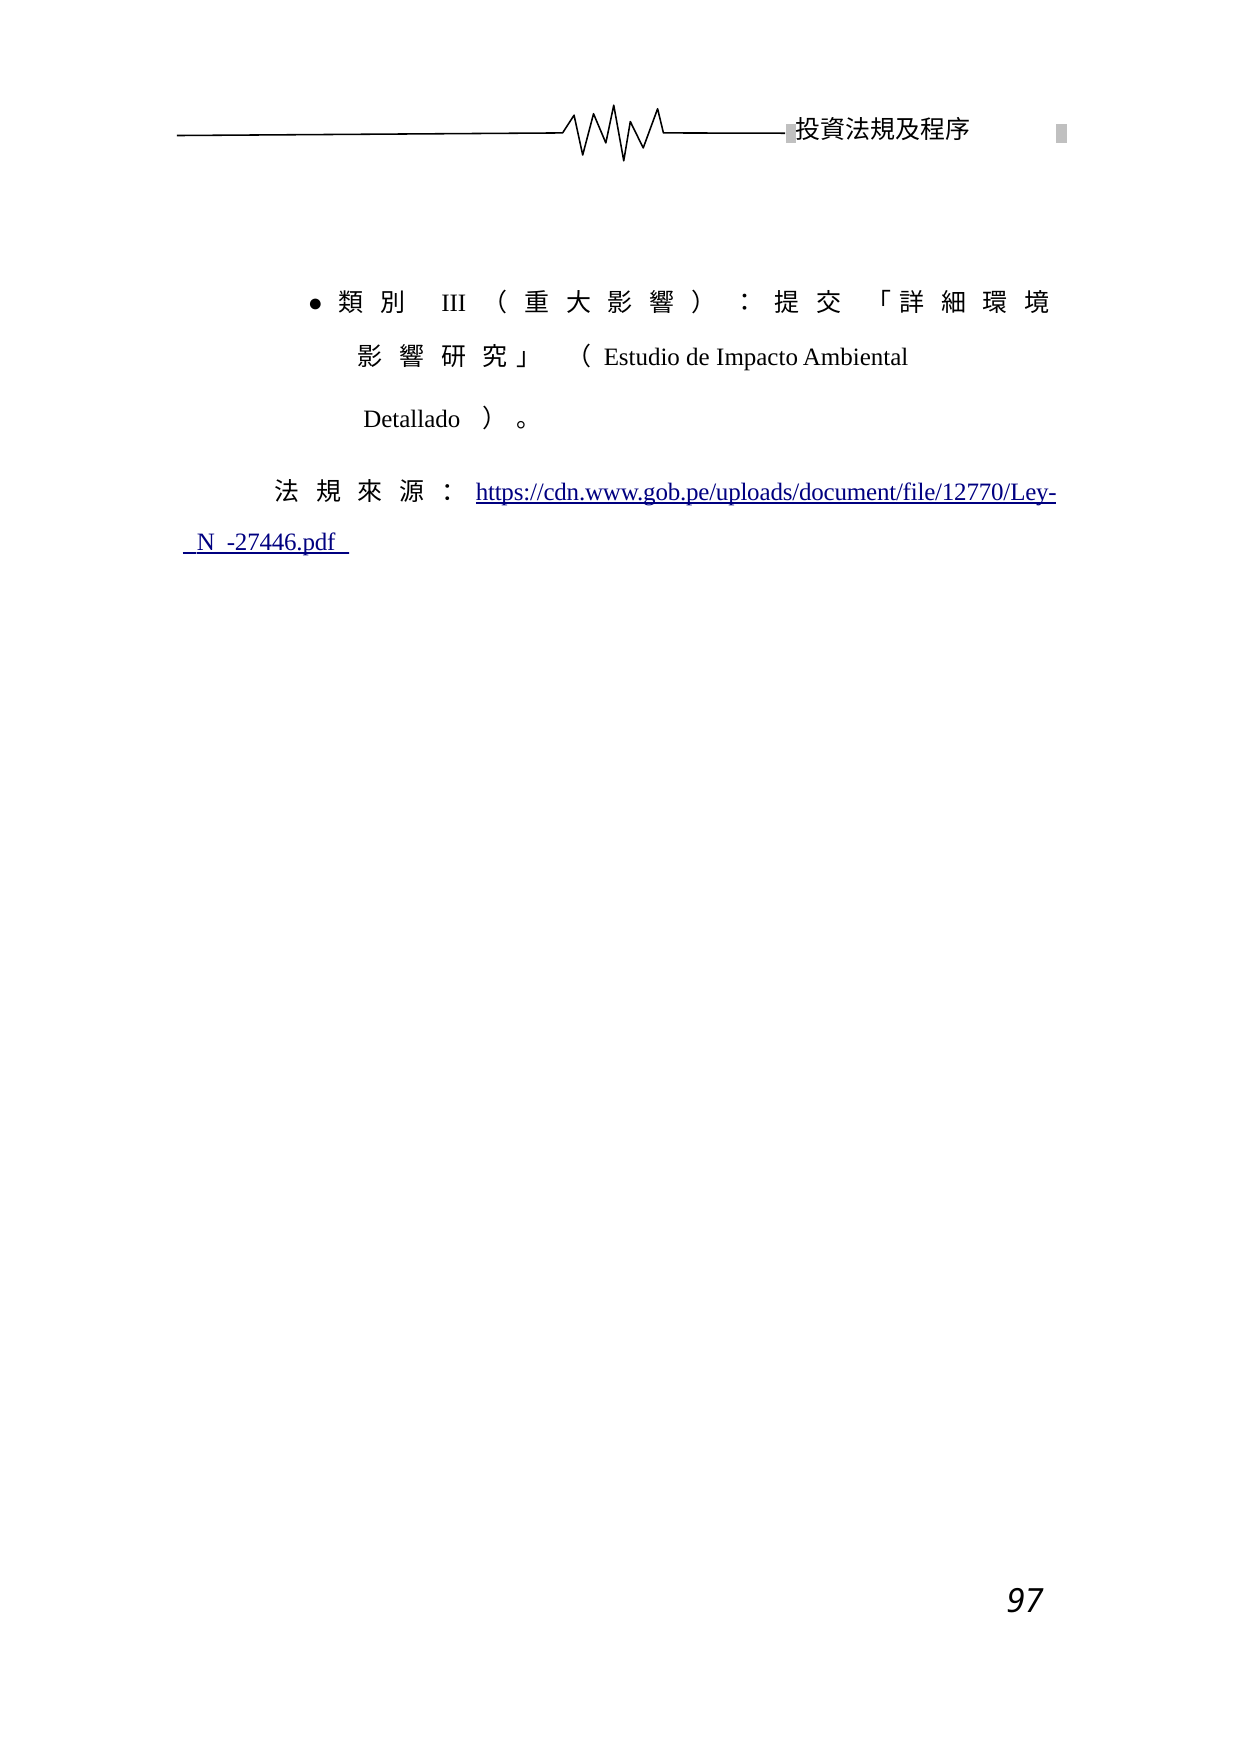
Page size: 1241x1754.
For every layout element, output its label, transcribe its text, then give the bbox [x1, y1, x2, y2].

text 法規來源：https://cdn.www.gob.pe/uploads/document/file/12770/Ley-N_-27446.pdf [183, 438, 1058, 563]
text ● 類別III（重大影響）：提交「詳細環境影響研究」（Estudio de Impacto Ambiental Detallado）。 [281, 250, 1058, 438]
